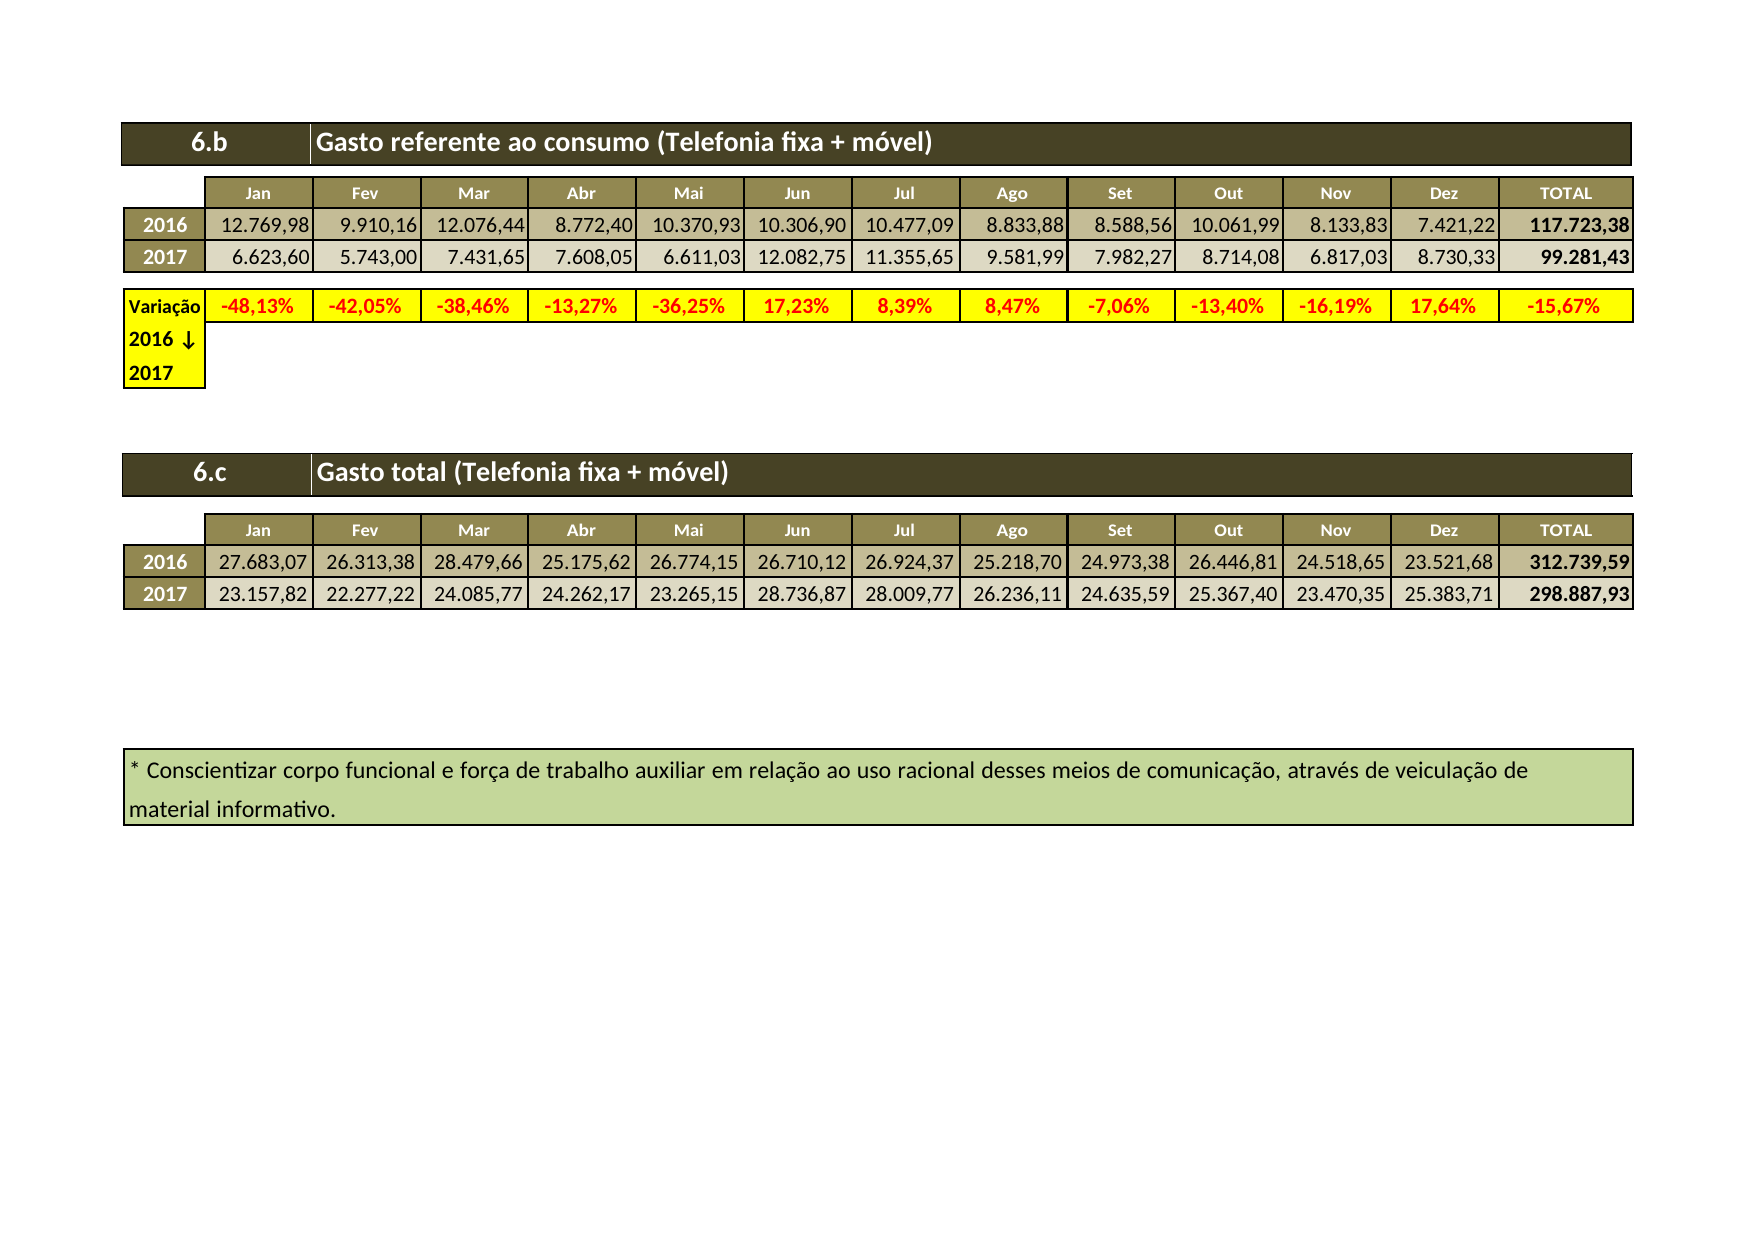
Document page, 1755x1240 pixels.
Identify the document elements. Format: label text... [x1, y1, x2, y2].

table_cell 26.774,15 [637, 546, 743, 576]
table_cell 9.910,16 [314, 209, 420, 239]
table_cell 10.477,09 [853, 209, 959, 239]
table_header * Conscientizar corpo funcional e força de trabalho auxiliar em relação ao uso racional desses meios de comunicação, através de veiculação de material informativo. [125, 750, 1632, 824]
table_header Abr [529, 515, 635, 544]
table_header [124, 513, 204, 544]
table_header -36,25% [637, 290, 743, 321]
table_header -13,40% [1176, 290, 1282, 321]
table_header TOTAL [1500, 515, 1632, 544]
table_header Mai [637, 178, 743, 207]
table_header [124, 176, 204, 207]
table_header Jun [745, 178, 851, 207]
table_header Set [1069, 515, 1174, 544]
table_header Jul [853, 515, 959, 544]
table_cell 7.982,27 [1069, 241, 1174, 271]
table_cell 28.736,87 [745, 578, 851, 608]
table_cell 10.370,93 [637, 209, 743, 239]
table_header Jan [206, 178, 312, 207]
table_cell 25.218,70 [961, 546, 1066, 576]
table_cell 24.085,77 [422, 578, 527, 608]
table_cell 2016 [125, 546, 204, 576]
table_cell 117.723,38 [1500, 209, 1632, 239]
table_header Mar [422, 515, 527, 544]
table_cell 8.588,56 [1069, 209, 1174, 239]
table_cell 23.157,82 [206, 578, 312, 608]
table_cell 298.887,93 [1500, 578, 1632, 608]
table_cell 26.236,11 [961, 578, 1066, 608]
table_header Ago [961, 515, 1066, 544]
table_cell 24.635,59 [1069, 578, 1174, 608]
table_cell 12.769,98 [206, 209, 312, 239]
table_header 8,47% [961, 290, 1066, 321]
table_header TOTAL [1500, 178, 1632, 207]
table_header Nov [1284, 515, 1390, 544]
table_cell 24.262,17 [529, 578, 635, 608]
table_header Dez [1392, 515, 1498, 544]
table_header Variação [125, 290, 204, 321]
table_cell 8.133,83 [1284, 209, 1390, 239]
table_cell 26.313,38 [314, 546, 420, 576]
table_header Fev [314, 515, 420, 544]
table_header -13,27% [529, 290, 635, 321]
table_cell 6.817,03 [1284, 241, 1390, 271]
table_cell 26.710,12 [745, 546, 851, 576]
table_cell 23.521,68 [1392, 546, 1498, 576]
table_header Jun [745, 515, 851, 544]
table_cell 7.608,05 [529, 241, 635, 271]
table_header 17,64% [1392, 290, 1498, 321]
table_header 17,23% [745, 290, 851, 321]
table_cell 24.518,65 [1284, 546, 1390, 576]
table_cell 9.581,99 [961, 241, 1066, 271]
table_cell 25.175,62 [529, 546, 635, 576]
table_header -16,19% [1284, 290, 1390, 321]
table_cell 2017 [125, 578, 204, 608]
table_header Set [1069, 178, 1174, 207]
table_header Out [1176, 178, 1282, 207]
table_cell 99.281,43 [1500, 241, 1632, 271]
table_header Dez [1392, 178, 1498, 207]
table_header Jul [853, 178, 959, 207]
table_cell 2017 [125, 241, 204, 271]
table_cell 11.355,65 [853, 241, 959, 271]
table_cell 22.277,22 [314, 578, 420, 608]
table_cell 7.431,65 [422, 241, 527, 271]
table_header Jan [206, 515, 312, 544]
table_header -42,05% [314, 290, 420, 321]
table_cell 24.973,38 [1069, 546, 1174, 576]
table_cell 312.739,59 [1500, 546, 1632, 576]
table_header -15,67% [1500, 290, 1632, 321]
table_cell 6.611,03 [637, 241, 743, 271]
table_cell 2016 [125, 209, 204, 239]
table_header Mar [422, 178, 527, 207]
table_header Fev [314, 178, 420, 207]
table_cell 5.743,00 [314, 241, 420, 271]
table_cell 6.623,60 [206, 241, 312, 271]
table_cell 10.061,99 [1176, 209, 1282, 239]
table_cell 26.924,37 [853, 546, 959, 576]
table_cell 8.833,88 [961, 209, 1066, 239]
table_cell 27.683,07 [206, 546, 312, 576]
table_cell 8.730,33 [1392, 241, 1498, 271]
table_header Ago [961, 178, 1066, 207]
table_cell 2016 ↓ 2017 [125, 321, 204, 387]
table_cell 8.714,08 [1176, 241, 1282, 271]
table_cell 26.446,81 [1176, 546, 1282, 576]
table_cell 23.470,35 [1284, 578, 1390, 608]
table_header Mai [637, 515, 743, 544]
table_cell 10.306,90 [745, 209, 851, 239]
table_cell 12.082,75 [745, 241, 851, 271]
table_header Nov [1284, 178, 1390, 207]
table_cell 23.265,15 [637, 578, 743, 608]
table_cell [206, 323, 1633, 387]
table_cell 28.479,66 [422, 546, 527, 576]
table_cell 12.076,44 [422, 209, 527, 239]
table_cell 8.772,40 [529, 209, 635, 239]
table_header Out [1176, 515, 1282, 544]
table_header -7,06% [1069, 290, 1174, 321]
table_cell 25.383,71 [1392, 578, 1498, 608]
table_header Abr [529, 178, 635, 207]
table_cell 25.367,40 [1176, 578, 1282, 608]
table_cell 28.009,77 [853, 578, 959, 608]
table_header -38,46% [422, 290, 527, 321]
text AÇÕES PREVISTAS NO PLS [122, 679, 1031, 713]
table_header -48,13% [206, 290, 312, 321]
table_cell 7.421,22 [1392, 209, 1498, 239]
table_header 8,39% [853, 290, 959, 321]
